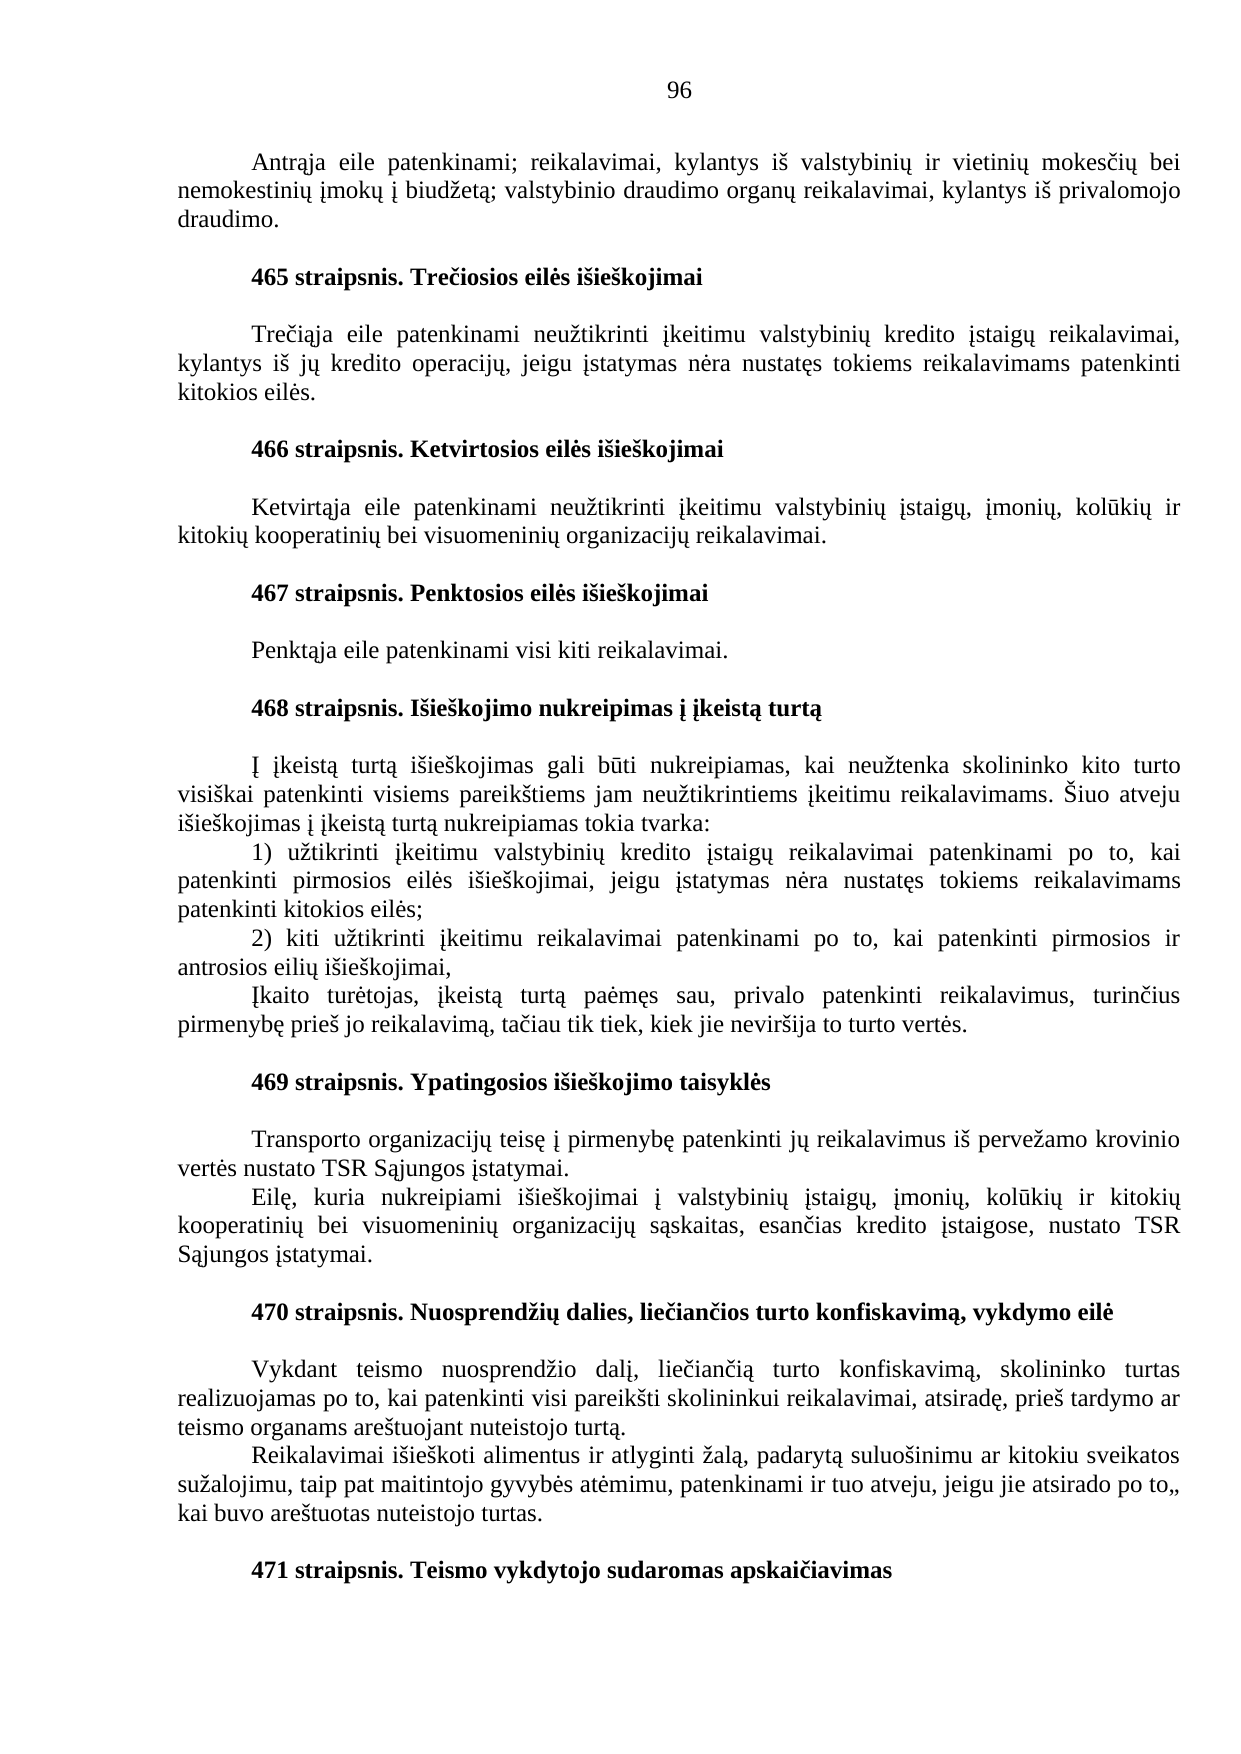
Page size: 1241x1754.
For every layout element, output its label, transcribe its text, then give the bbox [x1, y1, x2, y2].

text 2) kiti užtikrinti įkeitimu reikalavimai patenkinami po to, kai patenkinti pirmosios ir antrosios eilių išieškojimai, [177, 923, 1181, 981]
text 1) užtikrinti įkeitimu valstybinių kredito įstaigų reikalavimai patenkinami po to, kai patenkinti pirmosios eilės išieškojimai, jeigu įstatymas nėra nustatęs tokiems reikalavimams patenkinti kitokios eilės; [177, 837, 1181, 923]
text 466 straipsnis. Ketvirtosios eilės išieškojimai [251, 434, 1181, 463]
text 467 straipsnis. Penktosios eilės išieškojimai [251, 578, 1181, 607]
text 465 straipsnis. Trečiosios eilės išieškojimai [251, 262, 1181, 291]
text Į įkeistą turtą išieškojimas gali būti nukreipiamas, kai neužtenka skolininko kito turto visiškai patenkinti visiems pareikštiems jam neužtikrintiems įkeitimu reikalavimams. Šiuo atveju išieškojimas į įkeistą turtą nukreipiamas tokia tvarka: [177, 751, 1181, 837]
text Vykdant teismo nuosprendžio dalį, liečiančią turto konfiskavimą, skolininko turtas realizuojamas po to, kai patenkinti visi pareikšti skolininkui reikalavimai, atsiradę, prieš tardymo ar teismo organams areštuojant nuteistojo turtą. [177, 1354, 1181, 1441]
text 468 straipsnis. Išieškojimo nukreipimas į įkeistą turtą [251, 693, 1181, 722]
text 471 straipsnis. Teismo vykdytojo sudaromas apskaičiavimas [251, 1556, 1181, 1584]
text 469 straipsnis. Ypatingosios išieškojimo taisyklės [251, 1067, 1181, 1096]
text Eilę, kuria nukreipiami išieškojimai į valstybinių įstaigų, įmonių, kolūkių ir kitokių kooperatinių bei visuomeninių organizacijų sąskaitas, esančias kredito įstaigose, nustato TSR Sąjungos įstatymai. [177, 1182, 1181, 1268]
text Antrąja eile patenkinami; reikalavimai, kylantys iš valstybinių ir vietinių mokesčių bei nemokestinių įmokų į biudžetą; valstybinio draudimo organų reikalavimai, kylantys iš privalomojo draudimo. [177, 147, 1181, 233]
text Trečiąja eile patenkinami neužtikrinti įkeitimu valstybinių kredito įstaigų reikalavimai, kylantys iš jų kredito operacijų, jeigu įstatymas nėra nustatęs tokiems reikalavimams patenkinti kitokios eilės. [177, 319, 1181, 406]
text Ketvirtąja eile patenkinami neužtikrinti įkeitimu valstybinių įstaigų, įmonių, kolūkių ir kitokių kooperatinių bei visuomeninių organizacijų reikalavimai. [177, 492, 1181, 549]
text Penktąja eile patenkinami visi kiti reikalavimai. [177, 636, 1181, 664]
text Reikalavimai išieškoti alimentus ir atlyginti žalą, padarytą suluošinimu ar kitokiu sveikatos sužalojimu, taip pat maitintojo gyvybės atėmimu, patenkinami ir tuo atveju, jeigu jie atsirado po to„ kai buvo areštuotas nuteistojo turtas. [177, 1441, 1181, 1527]
text Įkaito turėtojas, įkeistą turtą paėmęs sau, privalo patenkinti reikalavimus, turinčius pirmenybę prieš jo reikalavimą, tačiau tik tiek, kiek jie neviršija to turto vertės. [177, 981, 1181, 1038]
text 470 straipsnis. Nuosprendžių dalies, liečiančios turto konfiskavimą, vykdymo eilė [251, 1297, 1181, 1326]
text Transporto organizacijų teisę į pirmenybę patenkinti jų reikalavimus iš pervežamo krovinio vertės nustato TSR Sąjungos įstatymai. [177, 1124, 1181, 1182]
